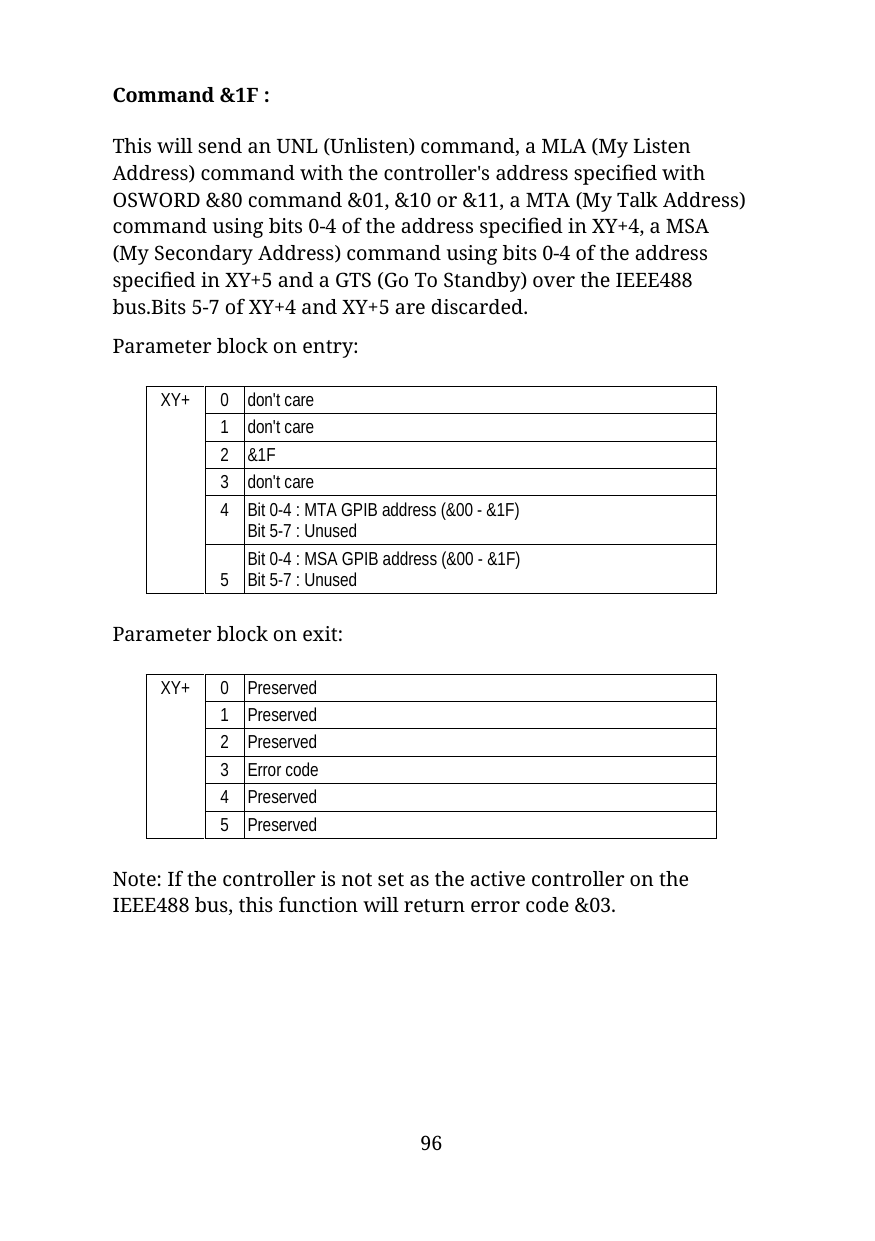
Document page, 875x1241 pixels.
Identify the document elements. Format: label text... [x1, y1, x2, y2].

table_cell don't care [245, 414, 716, 441]
subtitle Command &1F : [112, 81, 750, 108]
table_cell 5 [206, 812, 244, 838]
table_header don't care [245, 387, 716, 413]
text Note: If the controller is not set as the active controller on the IEEE488 bus, this function will return error code &03. [112, 865, 750, 918]
table_cell Preserved [245, 812, 716, 838]
table_cell &1F [245, 442, 716, 468]
table_cell 2 [206, 729, 244, 756]
table_header 0 [206, 675, 244, 701]
table_cell 3 [206, 469, 244, 495]
table_cell 1 [206, 702, 244, 728]
table_cell 4 [206, 784, 244, 811]
table_cell don't care [245, 469, 716, 495]
table_header 0 [206, 387, 244, 413]
table_header XY+ [147, 387, 204, 593]
text Parameter block on exit: [112, 620, 750, 647]
table_cell Preserved [245, 784, 716, 811]
table_header Preserved [245, 675, 716, 701]
text Parameter block on entry: [112, 332, 750, 359]
table_header XY+ [147, 675, 204, 838]
table_cell 4 [206, 496, 244, 544]
table_cell Bit 0-4 : MSA GPIB address (&00 - &1F) Bit 5-7 : Unused [245, 545, 716, 593]
table_cell 3 [206, 757, 244, 783]
table_cell Bit 0-4 : MTA GPIB address (&00 - &1F) Bit 5-7 : Unused [245, 496, 716, 544]
text This will send an UNL (Unlisten) command, a MLA (My Listen Address) command with the controller's address specified with OSWORD &80 command &01, &10 or &11, a MTA (My Talk Address) command using bits 0-4 of the address specified in XY+4, a MSA (My Secondary Address) command using bits 0-4 of the address specified in XY+5 and a GTS (Go To Standby) over the IEEE488 bus.Bits 5-7 of XY+4 and XY+5 are discarded. [112, 132, 750, 320]
table_cell 2 [206, 442, 244, 468]
table_cell 5 [206, 545, 244, 593]
table_cell Error code [245, 757, 716, 783]
table_cell Preserved [245, 729, 716, 756]
table_cell 1 [206, 414, 244, 441]
table_cell Preserved [245, 702, 716, 728]
